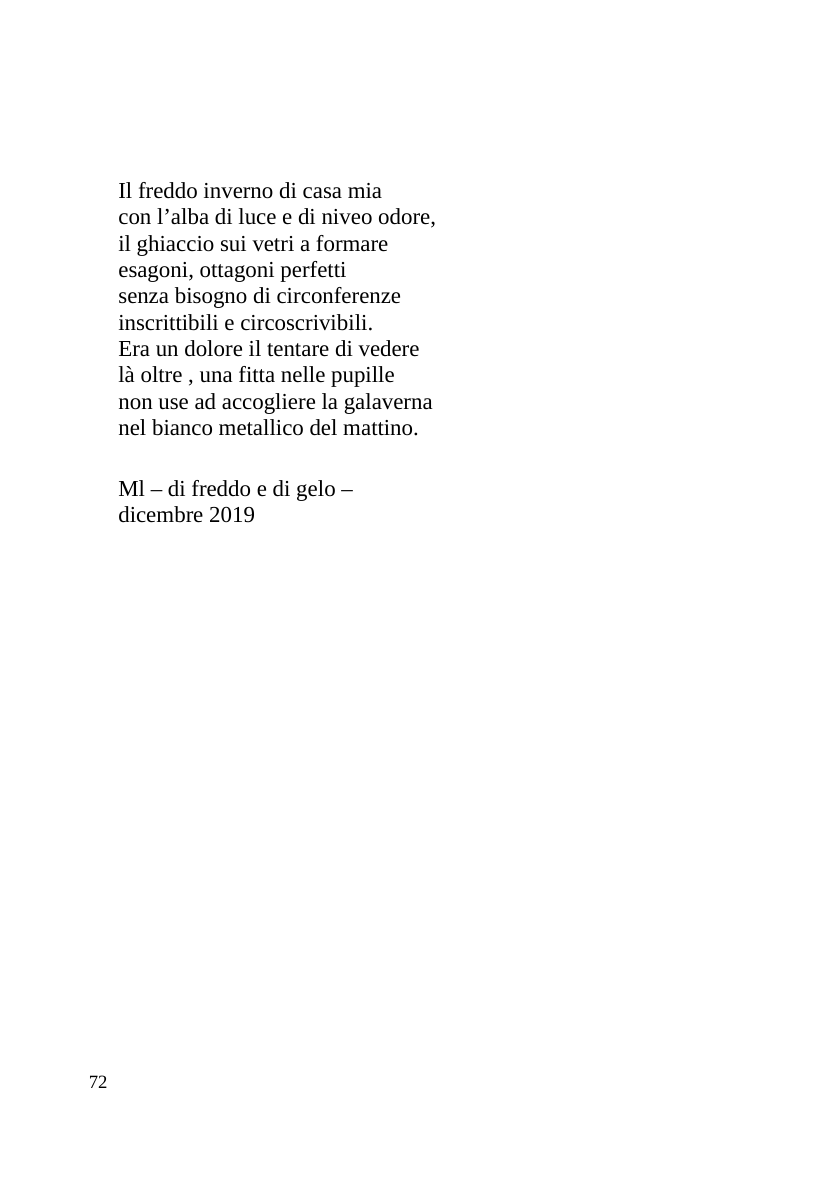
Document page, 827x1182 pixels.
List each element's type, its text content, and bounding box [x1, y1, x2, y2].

text senza bisogno di circonferenze [118, 282, 738, 309]
text esagoni, ottagoni perfetti [118, 256, 738, 282]
text Il freddo inverno di casa mia [118, 177, 738, 203]
text con l’alba di luce e di niveo odore, [118, 203, 738, 230]
text nel bianco metallico del mattino. [118, 414, 738, 441]
text non use ad accogliere la galaverna [118, 388, 738, 414]
text il ghiaccio sui vetri a formare [118, 230, 738, 256]
text là oltre , una fitta nelle pupille [118, 362, 738, 388]
text inscrittibili e circoscrivibili. [118, 309, 738, 335]
text dicembre 2019 [118, 501, 738, 527]
text Ml – di freddo e di gelo – [118, 475, 738, 501]
text Era un dolore il tentare di vedere [118, 335, 738, 362]
